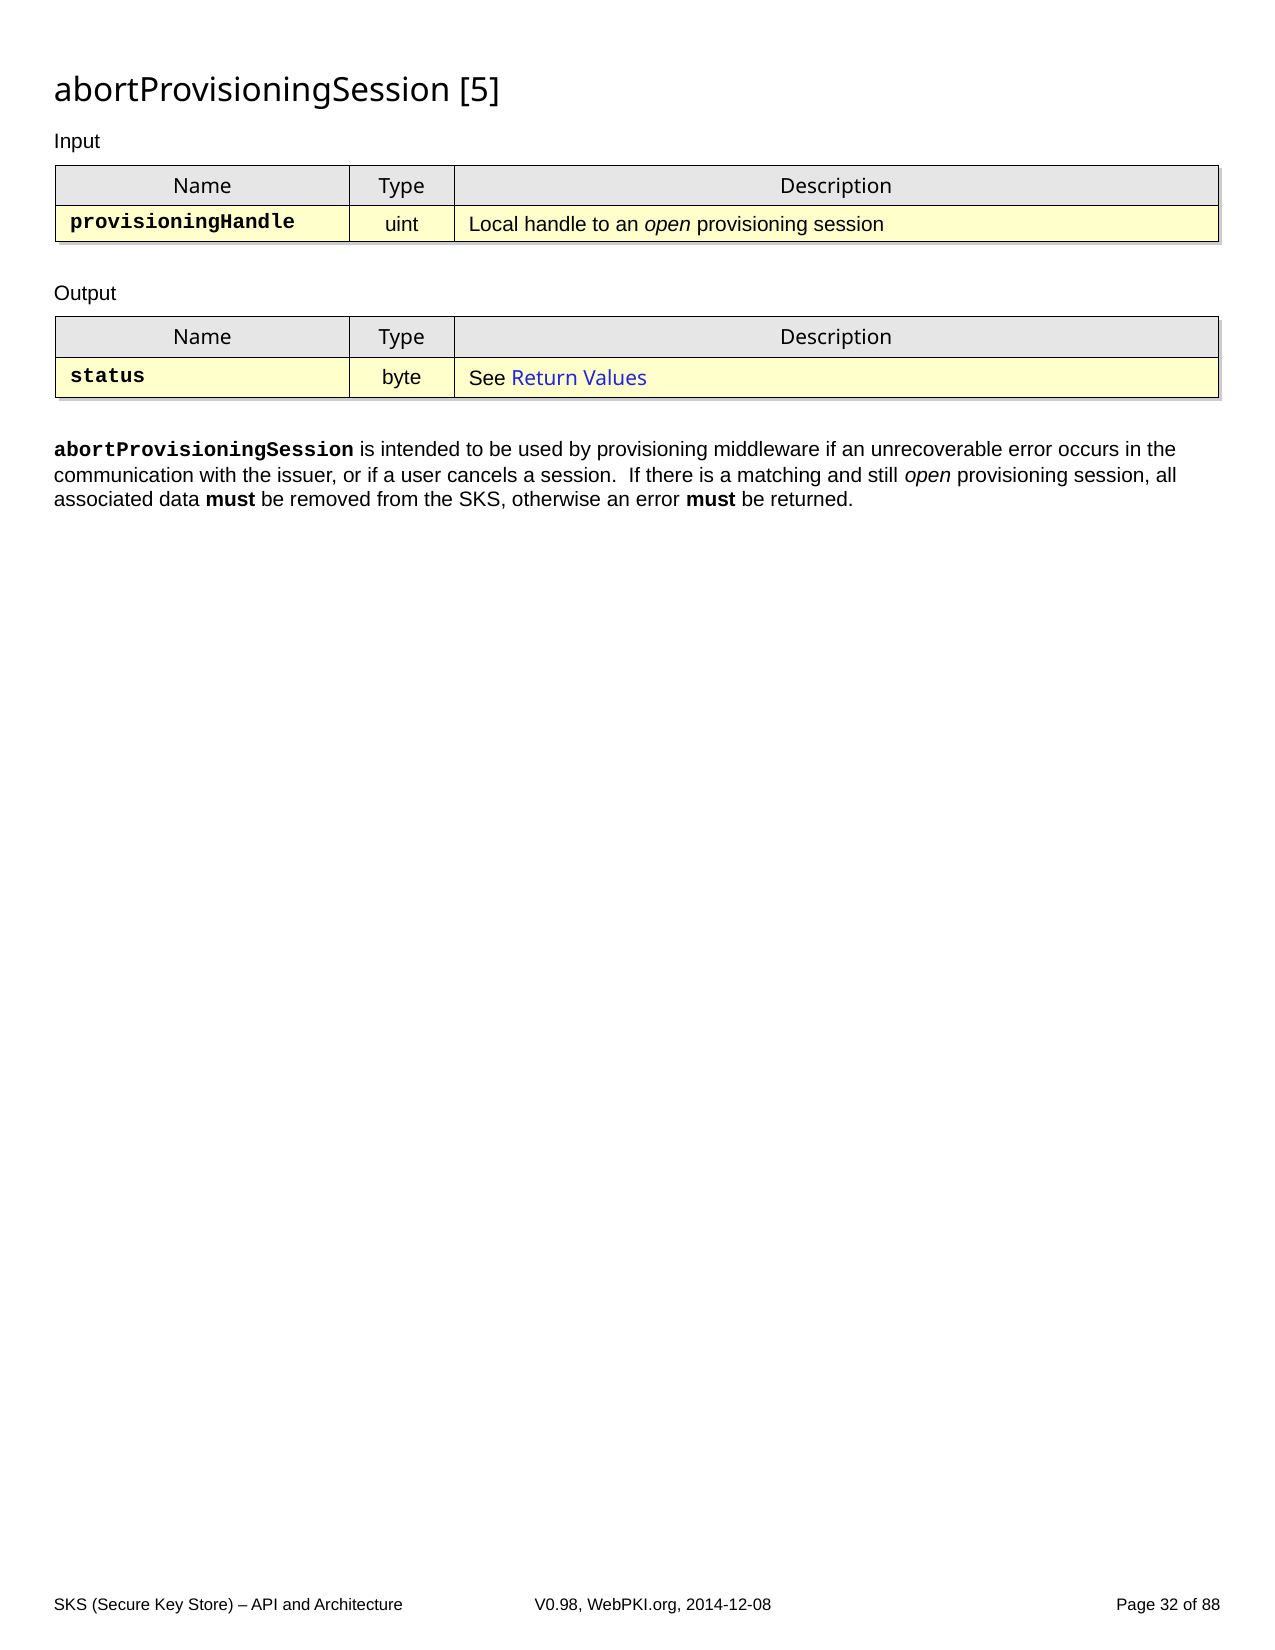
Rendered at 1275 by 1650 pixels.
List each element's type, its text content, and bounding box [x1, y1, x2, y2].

table_cell status [56, 358, 349, 397]
table_header Name [56, 317, 349, 357]
text Output [54, 281, 1221, 304]
text abortProvisioningSession is intended to be used by provisioning middleware if an unrecoverable error occurs in the communication with the issuer, or if a user cancels a session. If there is a matching and still open provisioning session, all associated data must be removed from the SKS, otherwise an error must be returned. [54, 437, 1221, 510]
table_header Description [455, 166, 1218, 205]
table_cell See Return Values [455, 358, 1218, 397]
table_cell Local handle to an open provisioning session [455, 206, 1218, 241]
table_header Description [455, 317, 1218, 357]
subtitle abortProvisioningSession [5] [54, 66, 1221, 111]
table_header Name [56, 166, 349, 205]
text Input [54, 129, 1221, 153]
table_cell byte [350, 358, 454, 397]
table_header Type [350, 317, 454, 357]
table_cell uint [350, 206, 454, 241]
table_cell provisioningHandle [56, 206, 349, 241]
table_header Type [350, 166, 454, 205]
